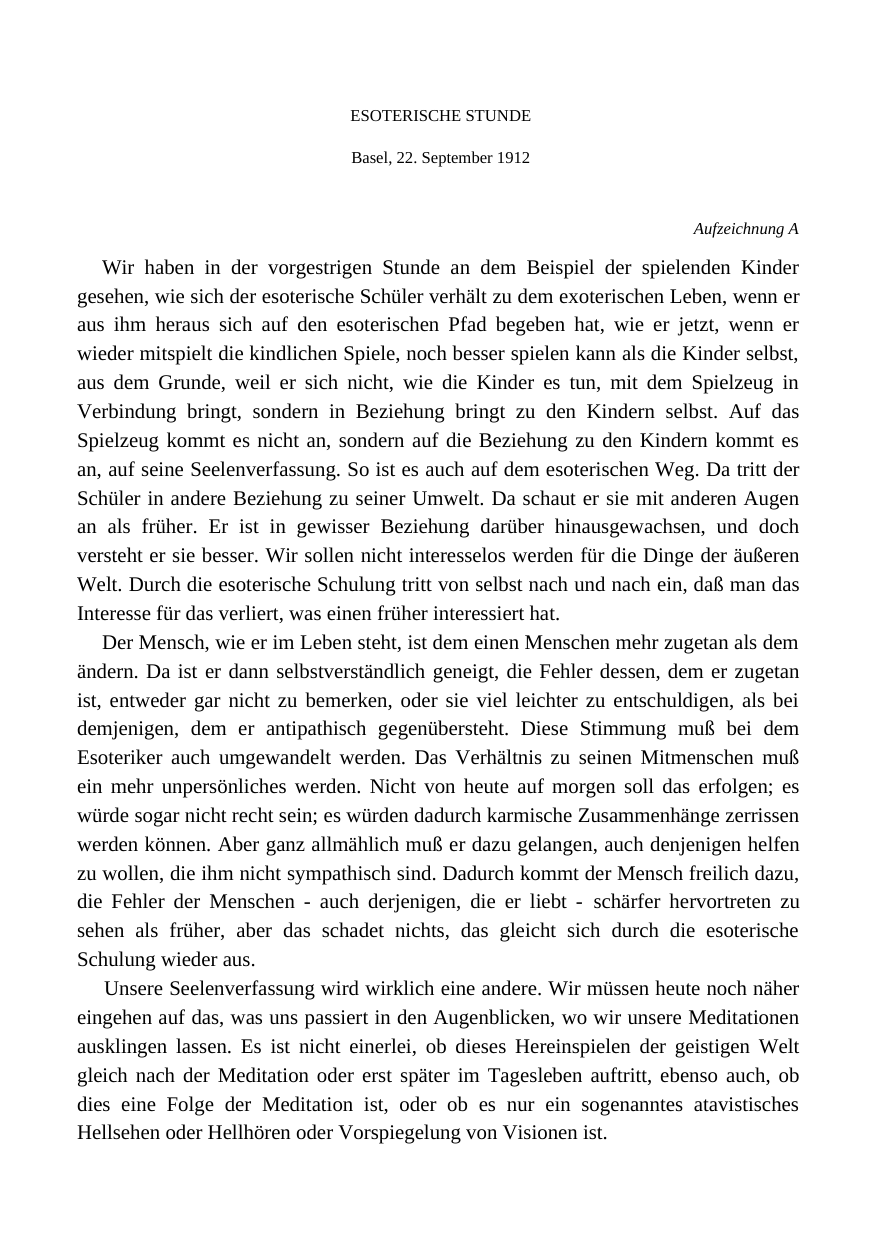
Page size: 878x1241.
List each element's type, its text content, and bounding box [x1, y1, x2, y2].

text Wir haben in der vorgestrigen Stunde an dem Beispiel der spielenden Kinder gesehen, wie sich der esoterische Schüler verhält zu dem exoterischen Leben, wenn er aus ihm heraus sich auf den esoterischen Pfad begeben hat, wie er jetzt, wenn er wieder mitspielt die kindlichen Spiele, noch besser spielen kann als die Kinder selbst, aus dem Grunde, weil er sich nicht, wie die Kinder es tun, mit dem Spielzeug in Verbindung bringt, sondern in Beziehung bringt zu den Kindern selbst. Auf das Spielzeug kommt es nicht an, sondern auf die Beziehung zu den Kindern kommt es an, auf seine Seelenverfassung. So ist es auch auf dem esoterischen Weg. Da tritt der Schüler in andere Beziehung zu seiner Umwelt. Da schaut er sie mit anderen Augen an als früher. Er ist in gewisser Beziehung darüber hinausgewachsen, und doch versteht er sie besser. Wir sollen nicht interesselos werden für die Dinge der äußeren Welt. Durch die esoterische Schulung tritt von selbst nach und nach ein, daß man das Interesse für das verliert, was einen früher interessiert hat. [77, 255, 800, 625]
text Aufzeichnung A [77, 219, 800, 238]
text Unsere Seelenverfassung wird wirklich eine andere. Wir müssen heute noch näher eingehen auf das, was uns passiert in den Augenblicken, wo wir unsere Meditationen ausklingen lassen. Es ist nicht einerlei, ob dieses Hereinspielen der geistigen Welt gleich nach der Meditation oder erst später im Tagesleben auftritt, ebenso auch, ob dies eine Folge der Meditation ist, oder ob es nur ein sogenanntes atavistisches Hellsehen oder Hellhören oder Vorspiegelung von Visionen ist. [77, 976, 800, 1144]
text ESOTERISCHE STUNDE [248, 106, 634, 125]
text Der Mensch, wie er im Leben steht, ist dem einen Menschen mehr zugetan als dem ändern. Da ist er dann selbstverständlich geneigt, die Fehler dessen, dem er zugetan ist, entweder gar nicht zu bemerken, oder sie viel leichter zu entschuldigen, als bei demjenigen, dem er antipathisch gegenübersteht. Diese Stimmung muß bei dem Esoteriker auch umgewandelt werden. Das Verhältnis zu seinen Mitmenschen muß ein mehr unpersönliches werden. Nicht von heute auf morgen soll das erfolgen; es würde sogar nicht recht sein; es würden dadurch karmische Zusammenhänge zerrissen werden können. Aber ganz allmählich muß er dazu gelangen, auch denjenigen helfen zu wollen, die ihm nicht sympathisch sind. Dadurch kommt der Mensch freilich dazu, die Fehler der Menschen - auch derjenigen, die er liebt - schärfer hervortreten zu sehen als früher, aber das schadet nichts, das gleicht sich durch die esoterische Schulung wieder aus. [77, 630, 800, 971]
text Basel, 22. September 1912 [248, 148, 634, 167]
